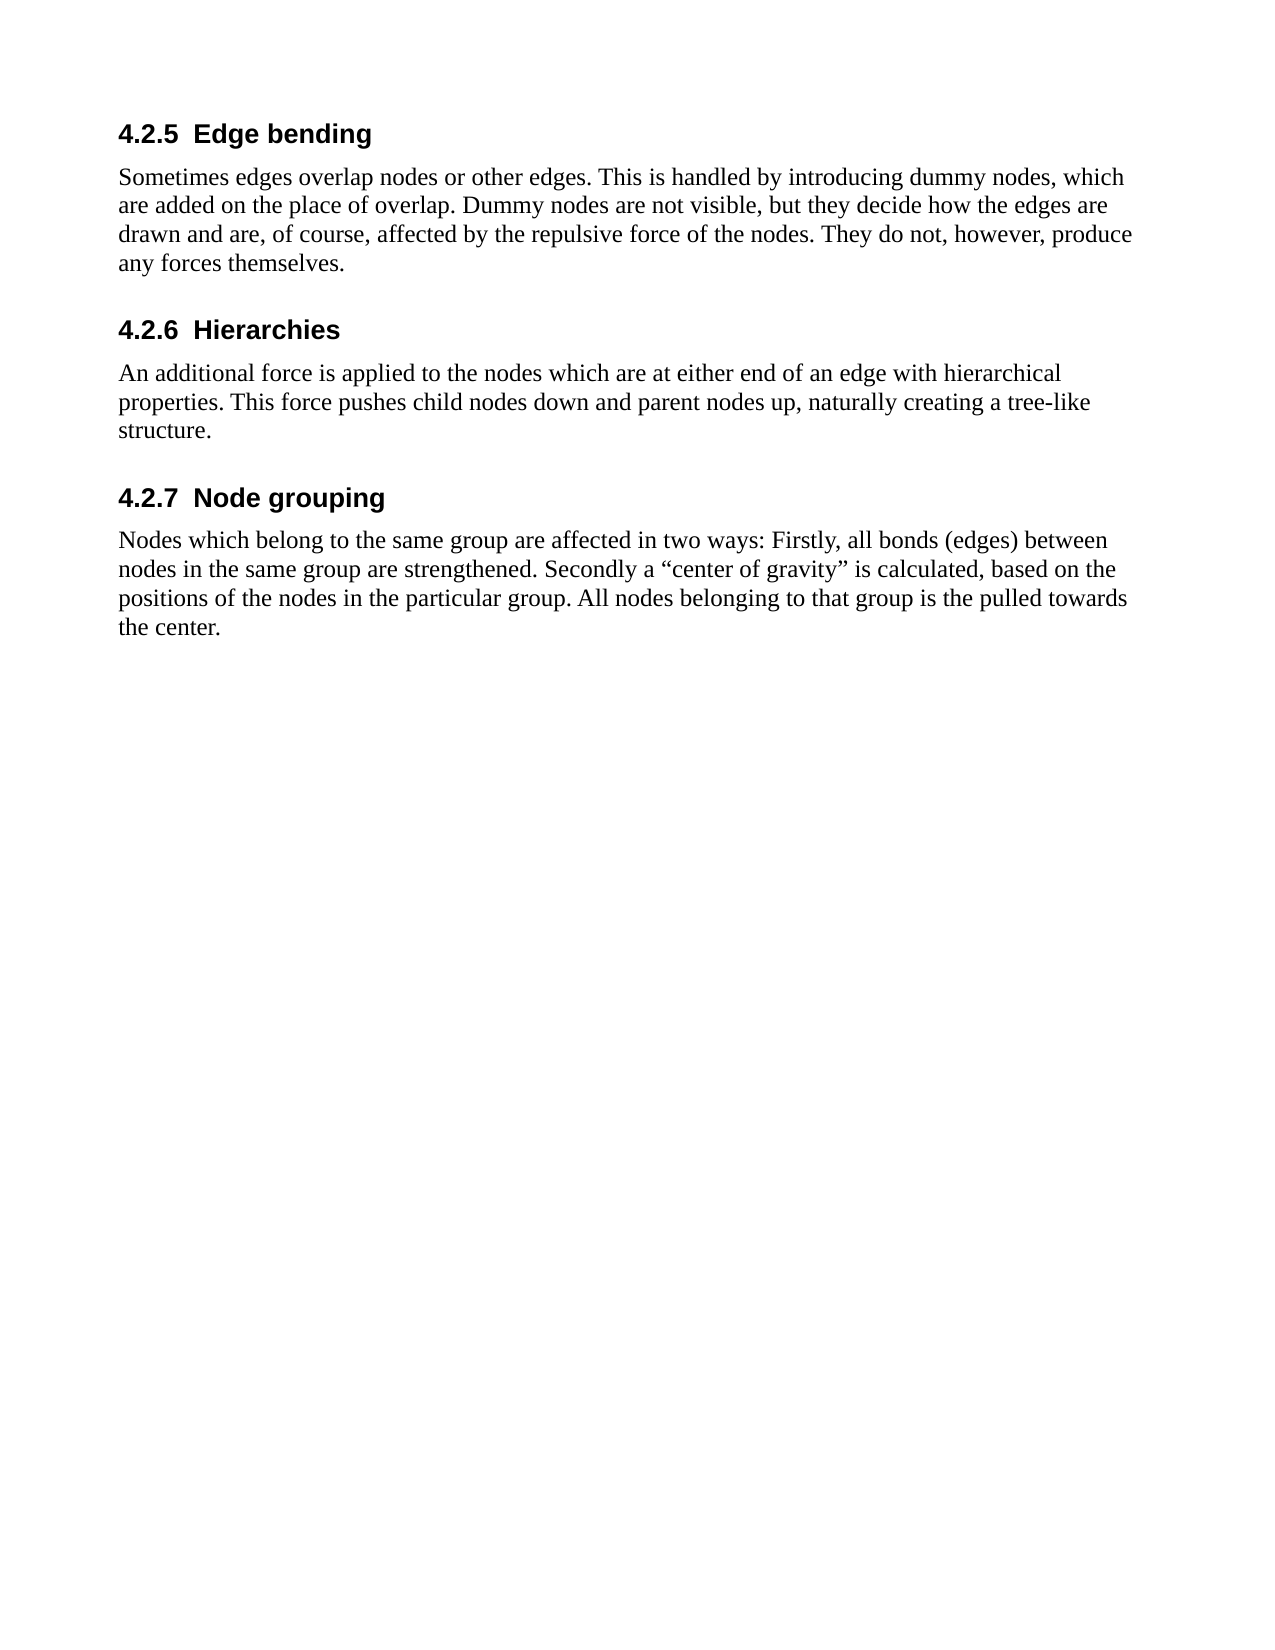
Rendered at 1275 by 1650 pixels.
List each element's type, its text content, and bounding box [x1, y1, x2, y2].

subtitle Hierarchies [118, 314, 1157, 346]
text Nodes which belong to the same group are affected in two ways: Firstly, all bonds (edges) between nodes in the same group are strengthened. Secondly a “center of gravity” is calculated, based on the positions of the nodes in the particular group. All nodes belonging to that group is the pulled towards the center. [118, 526, 1157, 641]
subtitle Node grouping [118, 482, 1157, 513]
text An additional force is applied to the nodes which are at either end of an edge with hierarchical properties. This force pushes child nodes down and parent nodes up, naturally creating a tree-like structure. [118, 358, 1157, 444]
text Sometimes edges overlap nodes or other edges. This is handled by introducing dummy nodes, which are added on the place of overlap. Dummy nodes are not visible, but they decide how the edges are drawn and are, of course, affected by the repulsive force of the nodes. They do not, however, produce any forces themselves. [118, 162, 1157, 277]
subtitle Edge bending [118, 118, 1157, 149]
